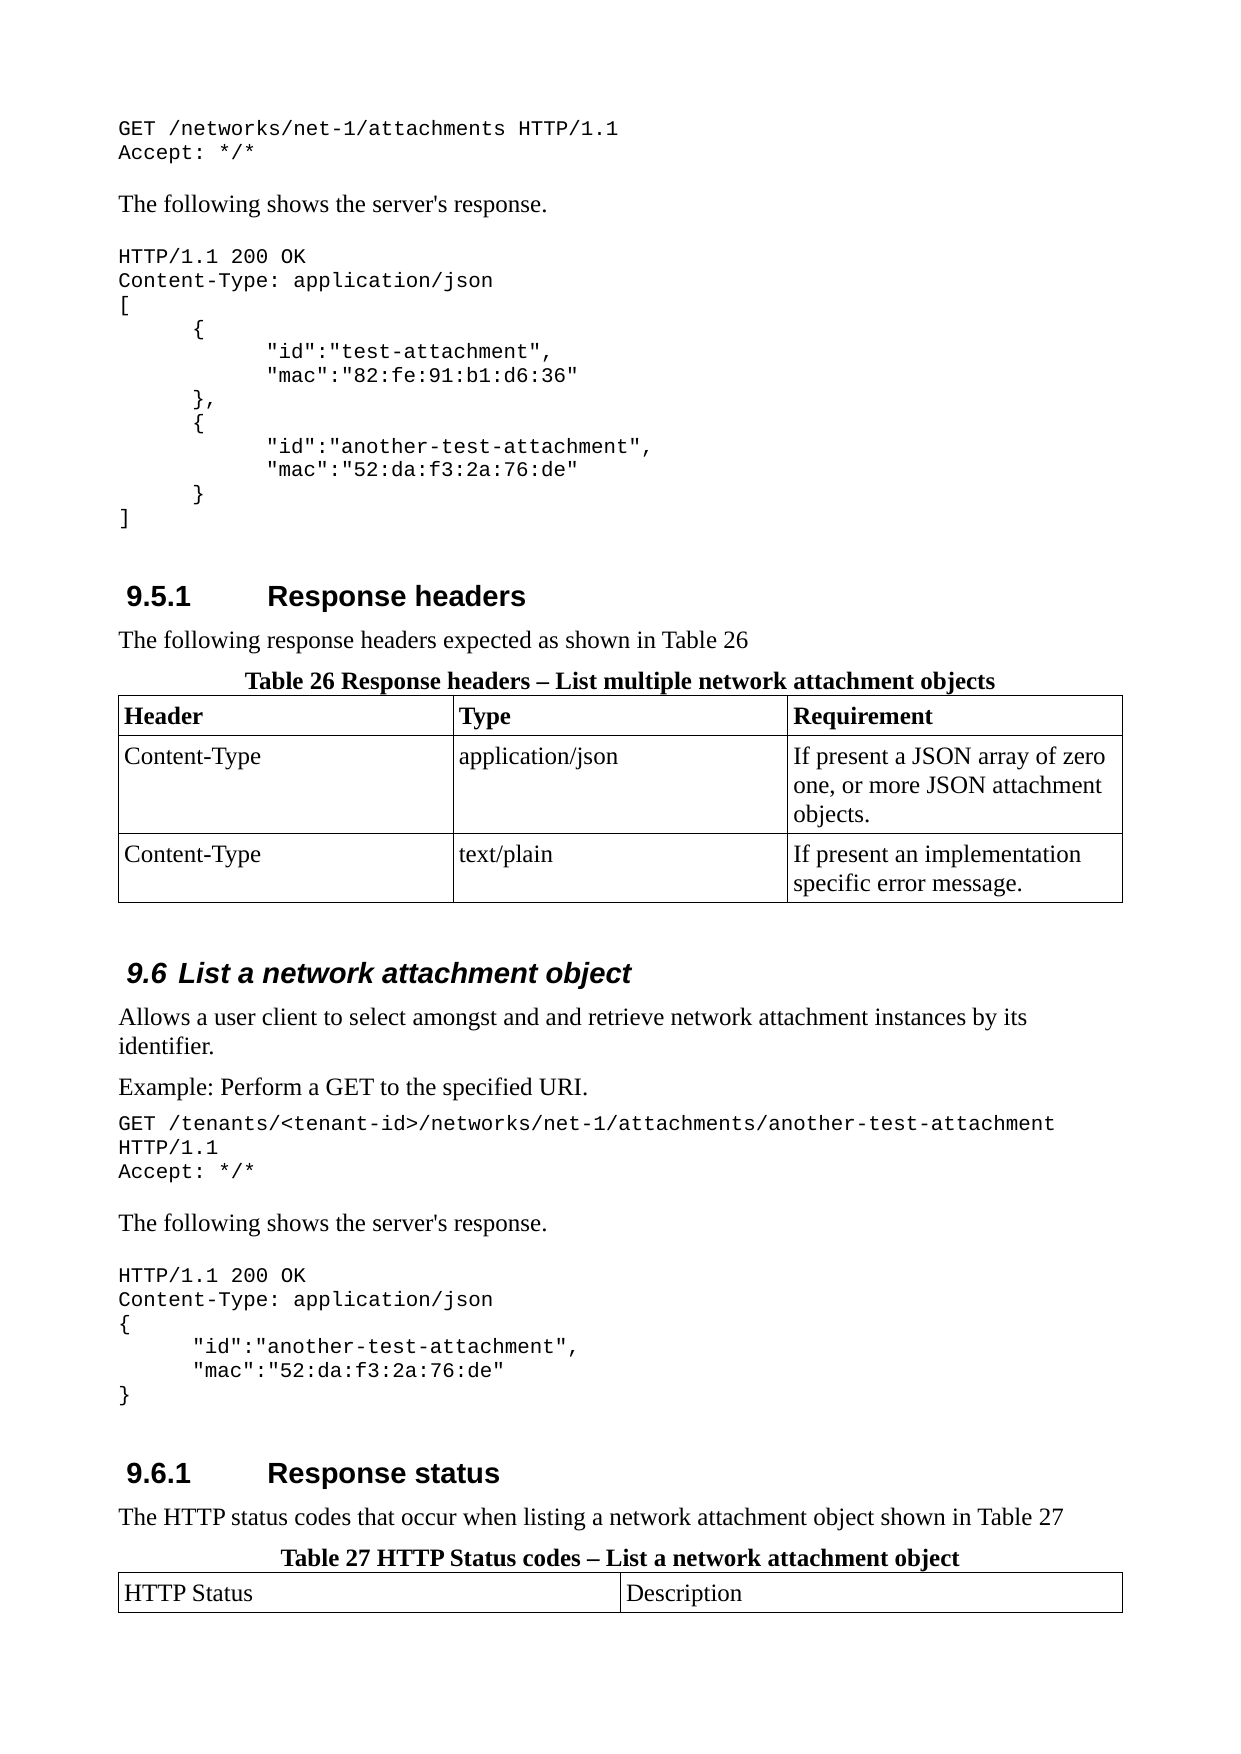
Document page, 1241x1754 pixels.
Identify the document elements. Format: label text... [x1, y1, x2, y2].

subtitle Response status [118, 1456, 1122, 1489]
subtitle Table ２７ HTTP Status codes – List a network attachment object [118, 1543, 1122, 1572]
text [ [118, 294, 1122, 317]
text "id":"another-test-attachment", [192, 1336, 1122, 1360]
text The following shows the server's response. [118, 1208, 1122, 1237]
text HTTP/1.1 200 OK [118, 247, 1122, 270]
text The following shows the server's response. [118, 189, 1122, 218]
text Allows a user client to select amongst and and retrieve network attachment instances by its identifier. [118, 1002, 1122, 1059]
text Content-Type: application/json [118, 1289, 1122, 1313]
text Accept: */* [118, 142, 1122, 165]
text ] [118, 507, 1122, 530]
table_cell application/json [454, 736, 787, 833]
text "id":"test-attachment", [266, 341, 1122, 365]
text { [118, 1313, 1122, 1336]
text } [118, 1384, 1122, 1407]
table_cell Content-Type [119, 736, 453, 833]
text Content-Type: application/json [118, 270, 1122, 294]
text } [192, 483, 1122, 507]
table_header Description [621, 1573, 1122, 1612]
text "mac":"52:da:f3:2a:76:de" [266, 459, 1122, 483]
text The following response headers expected as shown in Table 26 [118, 625, 1122, 654]
text The HTTP status codes that occur when listing a network attachment object shown in Table 27 [118, 1502, 1122, 1531]
table_cell If present a JSON array of zero one, or more JSON attachment objects. [788, 736, 1122, 833]
subtitle List a network attachment object [118, 956, 1122, 989]
table_cell If present an implementation specific error message. [788, 834, 1122, 902]
text { [192, 412, 1122, 436]
subtitle Response headers [118, 579, 1122, 612]
text GET /networks/net-1/attachments HTTP/1.1 [118, 118, 1122, 142]
table_header Header [119, 696, 453, 735]
text Example: Perform a GET to the specified URI. [118, 1072, 1122, 1101]
table_header Type [454, 696, 787, 735]
text }, [192, 388, 1122, 412]
text "mac":"52:da:f3:2a:76:de" [192, 1360, 1122, 1384]
text "id":"another-test-attachment", [266, 436, 1122, 459]
text GET /tenants/<tenant-id>/networks/net-1/attachments/another-test-attachment HTTP/1.1 [118, 1113, 1122, 1161]
text "mac":"82:fe:91:b1:d6:36" [266, 365, 1122, 388]
text HTTP/1.1 200 OK [118, 1265, 1122, 1289]
table_cell text/plain [454, 834, 787, 902]
subtitle Table ２６ Response headers – List multiple network attachment objects [118, 666, 1122, 695]
table_header HTTP Status [119, 1573, 620, 1612]
text Accept: */* [118, 1161, 1122, 1184]
text { [192, 317, 1122, 341]
table_cell Content-Type [119, 834, 453, 902]
table_header Requirement [788, 696, 1122, 735]
